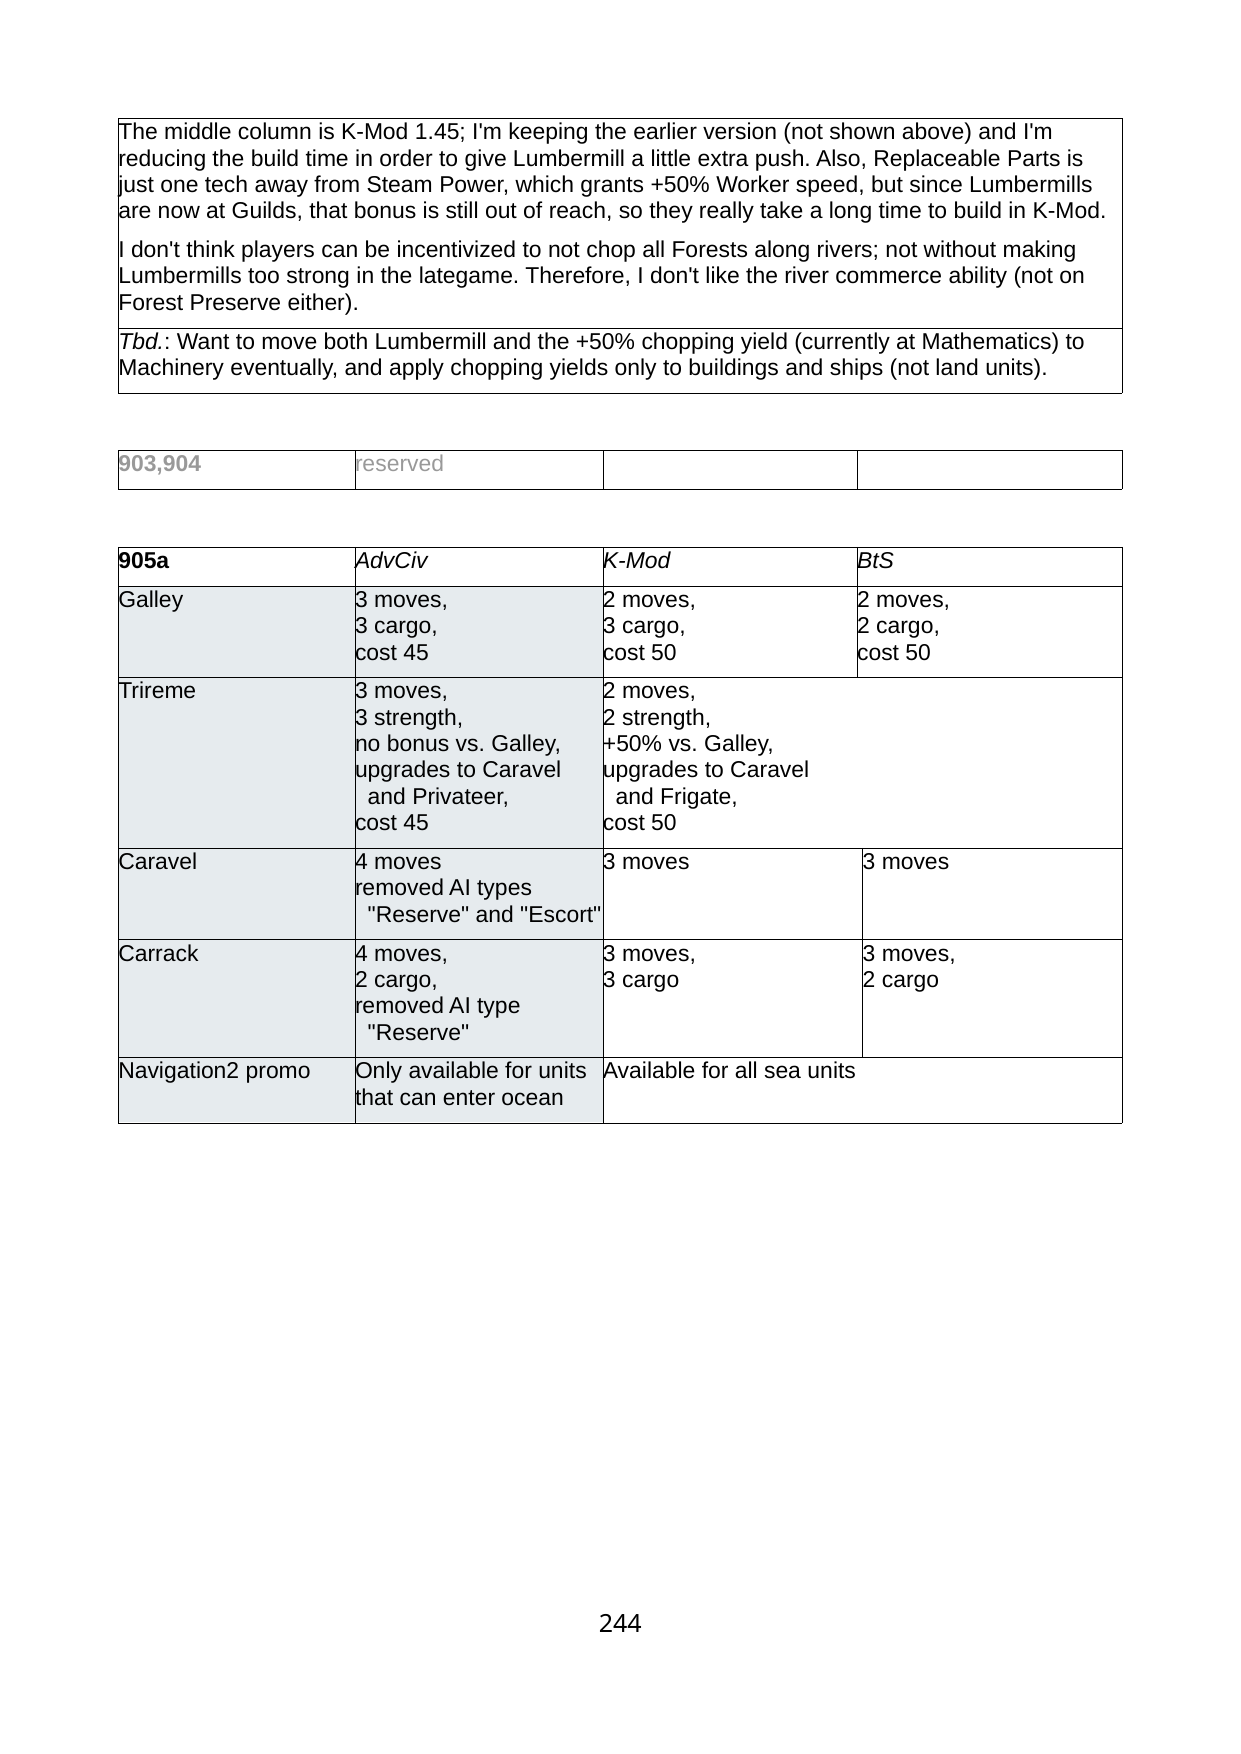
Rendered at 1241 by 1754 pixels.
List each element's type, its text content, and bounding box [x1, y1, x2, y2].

table_cell Caravel [119, 849, 355, 939]
table_cell Navigation2 promo [119, 1058, 355, 1122]
table_cell 3 moves, 3 cargo [604, 940, 862, 1057]
table_cell 3 moves, 3 cargo, cost 45 [356, 587, 603, 677]
table_cell Galley [119, 587, 355, 677]
table_header BtS [858, 548, 1122, 586]
table_cell 3 moves [604, 849, 862, 939]
table_cell Only available for units that can enter ocean [356, 1058, 603, 1122]
table_header [858, 451, 1122, 489]
table_header K-Mod [604, 548, 857, 586]
table_header reserved [356, 451, 603, 489]
table_header 903,904 [119, 451, 355, 489]
table_cell Available for all sea units [604, 1058, 1122, 1122]
table_cell 4 moves removed AI types "Reserve" and "Escort" [356, 849, 603, 939]
table_cell Trireme [119, 678, 355, 848]
table_cell 4 moves, 2 cargo, removed AI type "Reserve" [356, 940, 603, 1057]
table_cell Tbd.: Want to move both Lumbermill and the +50% chopping yield (currently at Mathematics) to Machinery eventually, and apply chopping yields only to buildings and ships (not land units). [119, 329, 1122, 393]
table_header 905a [119, 548, 355, 586]
table_cell 3 moves, 2 cargo [863, 940, 1122, 1057]
table_cell Carrack [119, 940, 355, 1057]
table_header [604, 451, 857, 489]
table_cell 2 moves, 3 cargo, cost 50 [604, 587, 857, 677]
table_cell 3 moves [863, 849, 1122, 939]
table_cell 3 moves, 3 strength, no bonus vs. Galley, upgrades to Caravel and Privateer, cost 45 [356, 678, 603, 848]
table_cell The middle column is K-Mod 1.45; I'm keeping the earlier version (not shown above) and I'm reducing the build time in order to give Lumbermill a little extra push. Also, Replaceable Parts is just one tech away from Steam Power, which grants +50% Worker speed, but since Lumbermills are now at Guilds, that bonus is still out of reach, so they really take a long time to build in K-Mod. I don't think players can be incentivized to not chop all Forests along rivers; not without making Lumbermills too strong in the lategame. Therefore, I don't like the river commerce ability (not on Forest Preserve either). [119, 119, 1122, 327]
table_header AdvCiv [356, 548, 603, 586]
table_cell 2 moves, 2 strength, +50% vs. Galley, upgrades to Caravel and Frigate, cost 50 [604, 678, 1122, 848]
table_cell 2 moves, 2 cargo, cost 50 [858, 587, 1122, 677]
